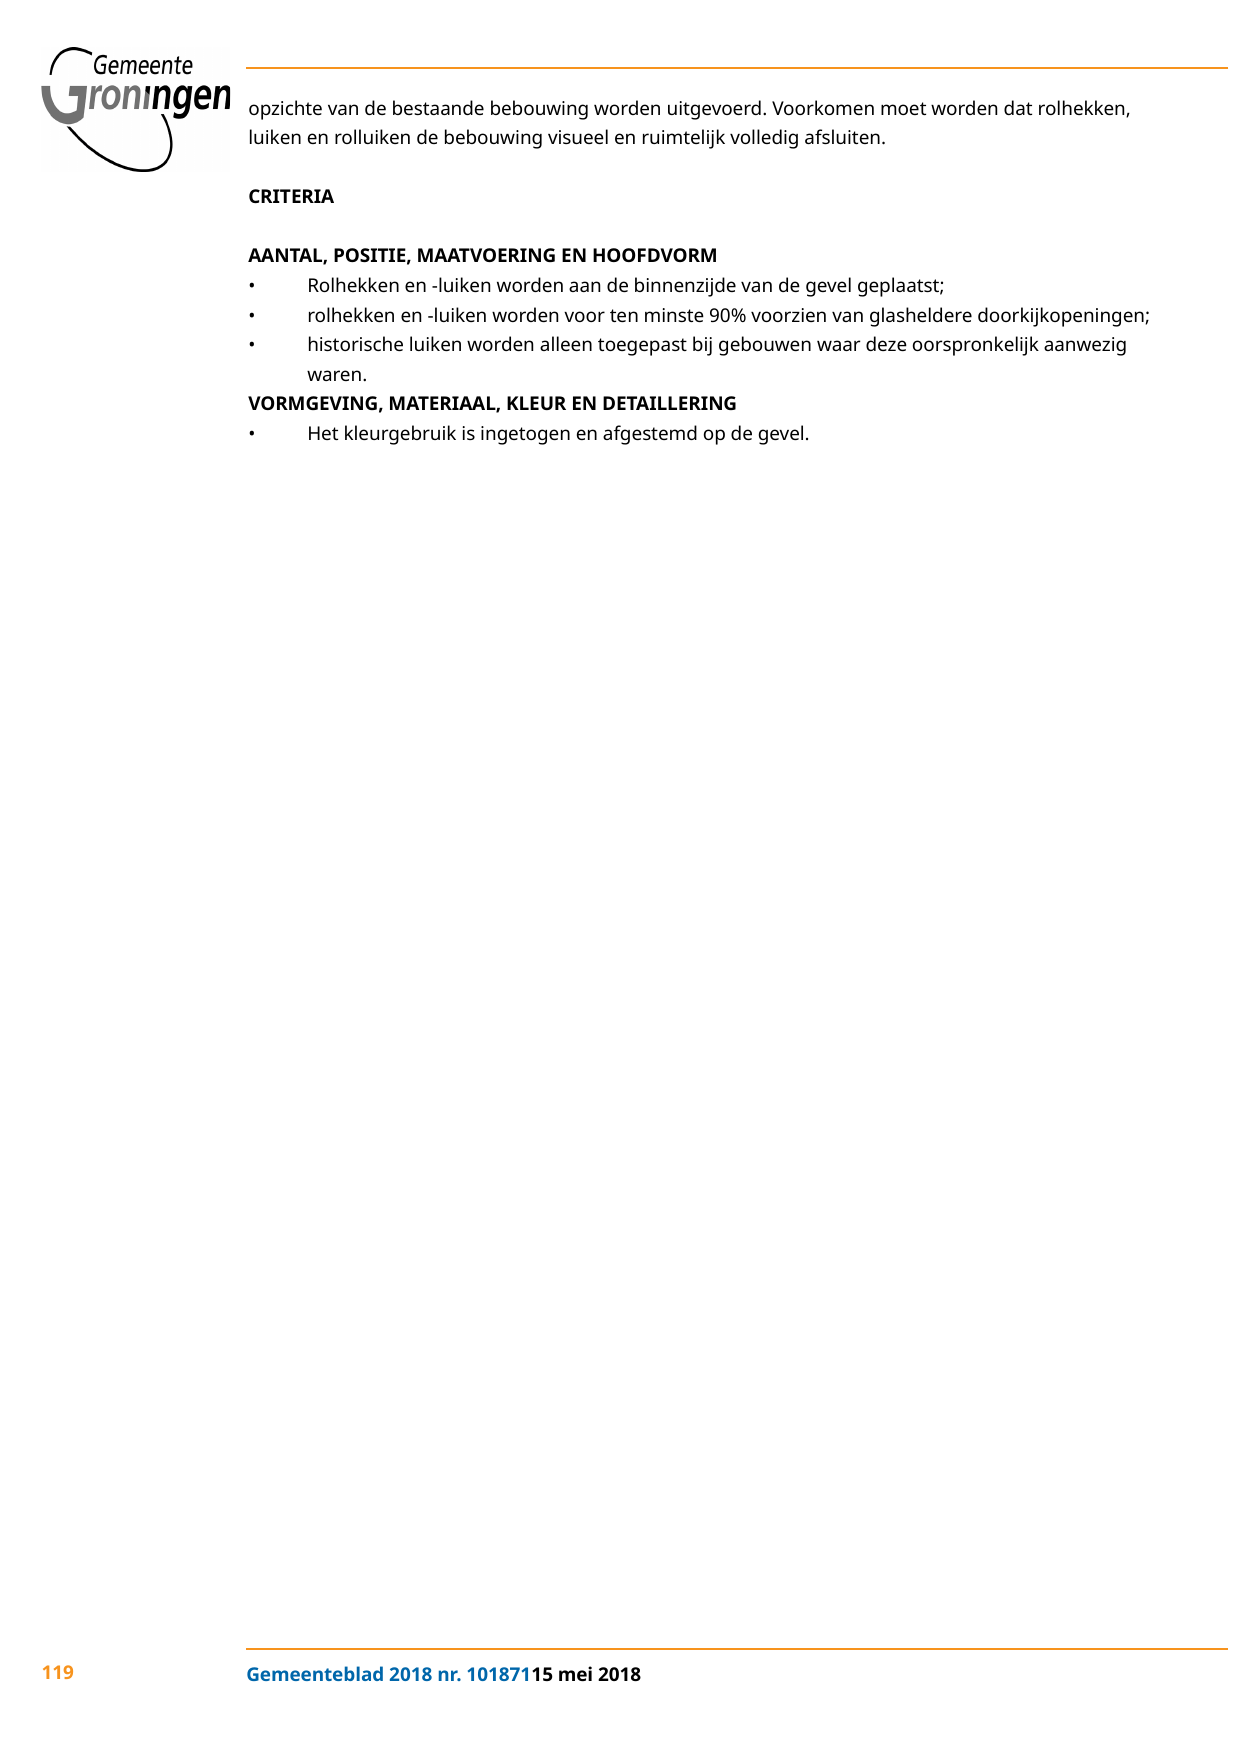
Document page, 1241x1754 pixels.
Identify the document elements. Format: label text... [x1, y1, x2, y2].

text AANTAL, POSITIE, MAATVOERING EN HOOFDVORM [248, 243, 1152, 268]
text opzichte van de bestaande bebouwing worden uitgevoerd. Voorkomen moet worden dat rolhekken, luiken en rolluiken de bebouwing visueel en ruimtelijk volledig afsluiten. [248, 95, 1152, 150]
list Rolhekken en -luiken worden aan de binnenzijde van de gevel geplaatst; [248, 272, 1152, 298]
list Het kleurgebruik is ingetogen en afgestemd op de gevel. [248, 420, 1152, 446]
picture [41, 47, 231, 172]
list historische luiken worden alleen toegepast bij gebouwen waar deze oorspronkelijk aanwezig waren. [248, 331, 1152, 387]
text VORMGEVING, MATERIAAL, KLEUR EN DETAILLERING [248, 391, 1152, 416]
list rolhekken en -luiken worden voor ten minste 90% voorzien van glasheldere doorkijkopeningen; [248, 302, 1152, 328]
text CRITERIA [248, 183, 1152, 209]
